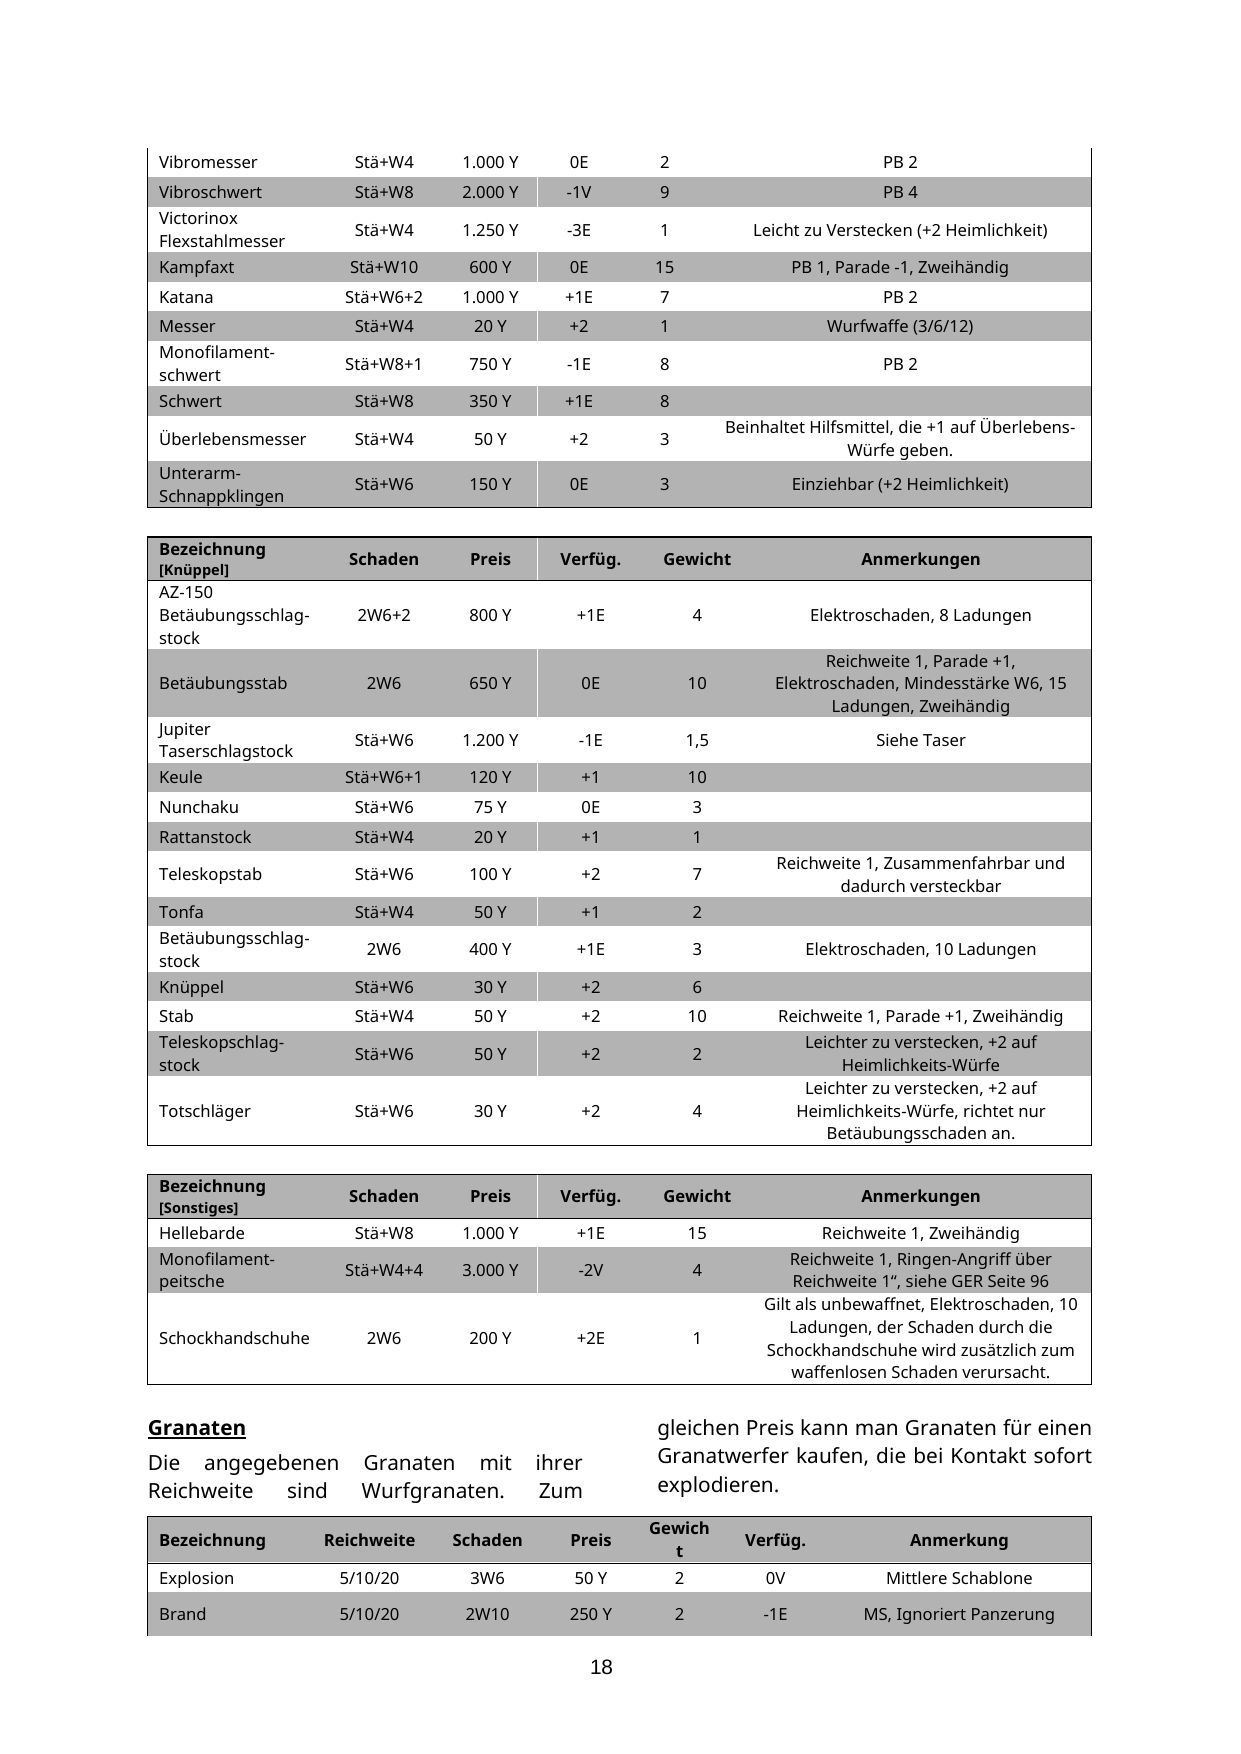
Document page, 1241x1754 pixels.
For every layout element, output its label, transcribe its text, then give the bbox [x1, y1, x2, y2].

table_cell 0E [538, 649, 644, 717]
table_cell 8 [620, 341, 709, 386]
table_cell 9 [620, 177, 709, 207]
table_cell 10 [644, 1001, 750, 1031]
table_cell +2 [538, 1031, 644, 1076]
table_cell MS, Ignoriert Panzerung [827, 1592, 1091, 1636]
table_cell Teleskopstab [148, 851, 325, 897]
table_cell Elektroschaden, 8 Ladungen [750, 581, 1091, 649]
table_cell 3.000 Y [443, 1247, 537, 1293]
table_cell 1 [644, 822, 750, 851]
table_cell Explosion [148, 1564, 310, 1592]
table_cell Stä+W4 [325, 1001, 443, 1031]
table_header Schaden [325, 538, 443, 580]
table_cell Nunchaku [148, 792, 325, 822]
table_cell 15 [644, 1219, 750, 1247]
table_header Gewicht [635, 1517, 724, 1562]
table_cell [750, 792, 1091, 822]
table_cell -1V [538, 177, 620, 207]
table_cell +2 [538, 416, 620, 461]
table_cell 0E [538, 792, 644, 822]
table_cell 2W6+2 [325, 581, 443, 649]
table_cell +1 [538, 763, 644, 792]
table_cell Leichter zu verstecken, +2 auf Heimlichkeits-Würfe, richtet nur Betäubungsschaden an. [750, 1076, 1091, 1144]
table_cell Schockhandschuhe [148, 1293, 325, 1383]
table_cell 50 Y [443, 1001, 537, 1031]
table_cell [750, 763, 1091, 792]
table_header Preis [546, 1517, 635, 1562]
table_cell Siehe Taser [750, 717, 1091, 763]
table_cell Stab [148, 1001, 325, 1031]
table_cell 3 [620, 461, 709, 507]
table_cell 0E [538, 252, 620, 282]
table_cell Stä+W4 [325, 311, 443, 341]
table_cell 200 Y [443, 1293, 537, 1383]
table_cell 350 Y [443, 386, 537, 416]
table_cell 10 [644, 649, 750, 717]
table_cell 10 [644, 763, 750, 792]
table_cell Kampfaxt [148, 252, 325, 282]
table_cell Stä+W4 [325, 148, 443, 177]
table_cell Stä+W6+2 [325, 282, 443, 311]
table_cell [750, 897, 1091, 926]
table_cell +2E [538, 1293, 644, 1383]
table_header Schaden [428, 1517, 546, 1562]
table_cell 1.250 Y [443, 207, 537, 252]
table_cell 20 Y [443, 822, 537, 851]
table_cell Leicht zu Verstecken (+2 Heimlichkeit) [709, 207, 1091, 252]
table_cell 2 [635, 1592, 724, 1636]
table_cell 75 Y [443, 792, 537, 822]
table_cell Reichweite 1, Ringen-Angriff über Reichweite 1“, siehe GER Seite 96 [750, 1247, 1091, 1293]
table_cell Katana [148, 282, 325, 311]
text Die angegebenen Granaten mit ihrer Reichweite sind Wurfgranaten. Zum [148, 1448, 583, 1504]
table_cell Stä+W6 [325, 972, 443, 1001]
table_cell 2W6 [325, 649, 443, 717]
table_cell PB 4 [709, 177, 1091, 207]
table_cell 1 [644, 1293, 750, 1383]
table_cell 150 Y [443, 461, 537, 507]
table_cell 2W6 [325, 1293, 443, 1383]
table_cell Vibroschwert [148, 177, 325, 207]
table_cell Stä+W10 [325, 252, 443, 282]
table_cell +1E [538, 581, 644, 649]
table_cell [709, 386, 1091, 416]
table_cell Rattanstock [148, 822, 325, 851]
table_cell 4 [644, 581, 750, 649]
table_cell 3W6 [428, 1564, 546, 1592]
table_header Preis [443, 538, 537, 580]
table_cell 50 Y [443, 897, 537, 926]
table_cell 1.000 Y [443, 148, 537, 177]
table_cell Stä+W8+1 [325, 341, 443, 386]
table_cell Stä+W6 [325, 1031, 443, 1076]
table_cell 4 [644, 1076, 750, 1144]
table_cell 20 Y [443, 311, 537, 341]
table_cell 2.000 Y [443, 177, 537, 207]
table_cell Elektroschaden, 10 Ladungen [750, 926, 1091, 972]
table_cell Beinhaltet Hilfsmittel, die +1 auf Überlebens-Würfe geben. [709, 416, 1091, 461]
table_header Preis [443, 1175, 537, 1218]
table_cell 0E [538, 461, 620, 507]
table_cell 1,5 [644, 717, 750, 763]
table_cell Stä+W8 [325, 177, 443, 207]
table_cell 7 [644, 851, 750, 897]
table_cell Stä+W4 [325, 897, 443, 926]
table_cell [750, 972, 1091, 1001]
table_cell Stä+W8 [325, 1219, 443, 1247]
table_cell 5/10/20 [310, 1592, 428, 1636]
table_cell Stä+W6+1 [325, 763, 443, 792]
table_cell 2W10 [428, 1592, 546, 1636]
table_cell Stä+W6 [325, 461, 443, 507]
table_cell 3 [644, 792, 750, 822]
table_header Verfüg. [538, 1175, 644, 1218]
table_header Bezeichnung [Sonstiges] [148, 1175, 325, 1218]
table_header Gewicht [644, 538, 750, 580]
table_cell 1.000 Y [443, 1219, 537, 1247]
table_cell -1E [724, 1592, 827, 1636]
table_cell 30 Y [443, 972, 537, 1001]
table_cell +2 [538, 972, 644, 1001]
table_cell 250 Y [546, 1592, 635, 1636]
table_cell Schwert [148, 386, 325, 416]
table_cell -1E [538, 341, 620, 386]
table_header Verfüg. [538, 538, 644, 580]
table_cell Unterarm-Schnappklingen [148, 461, 325, 507]
table_cell PB 2 [709, 282, 1091, 311]
table_cell 50 Y [546, 1564, 635, 1592]
table_cell Vibromesser [148, 148, 325, 177]
table_cell 2 [635, 1564, 724, 1592]
table_cell 100 Y [443, 851, 537, 897]
table_cell 600 Y [443, 252, 537, 282]
table_cell +2 [538, 311, 620, 341]
table_header Anmerkungen [750, 538, 1091, 580]
table_cell +2 [538, 851, 644, 897]
table_cell PB 2 [709, 341, 1091, 386]
table_cell 0E [538, 148, 620, 177]
table_cell +1E [538, 1219, 644, 1247]
table_cell +1E [538, 386, 620, 416]
table_header Gewicht [644, 1175, 750, 1218]
table_cell 15 [620, 252, 709, 282]
table_cell Reichweite 1, Zweihändig [750, 1219, 1091, 1247]
subtitle Granaten [148, 1413, 583, 1441]
table_cell Stä+W6 [325, 851, 443, 897]
table_cell Victorinox Flexstahlmesser [148, 207, 325, 252]
table_cell Monofilament-peitsche [148, 1247, 325, 1293]
table_cell Stä+W6 [325, 792, 443, 822]
table_cell Betäubungsstab [148, 649, 325, 717]
table_header Anmerkung [827, 1517, 1091, 1562]
table_header Anmerkungen [750, 1175, 1091, 1218]
table_cell Stä+W4 [325, 416, 443, 461]
table_cell 50 Y [443, 1031, 537, 1076]
table_cell Hellebarde [148, 1219, 325, 1247]
table_cell +1 [538, 897, 644, 926]
table_cell Stä+W4+4 [325, 1247, 443, 1293]
table_cell Stä+W4 [325, 207, 443, 252]
table_cell 2 [644, 1031, 750, 1076]
table_cell Stä+W8 [325, 386, 443, 416]
table_cell Leichter zu verstecken, +2 auf Heimlichkeits-Würfe [750, 1031, 1091, 1076]
table_cell Knüppel [148, 972, 325, 1001]
table_cell Mittlere Schablone [827, 1564, 1091, 1592]
table_header Reichweite [310, 1517, 428, 1562]
table_cell Gilt als unbewaffnet, Elektroschaden, 10 Ladungen, der Schaden durch die Schockhandschuhe wird zusätzlich zum waffenlosen Schaden verursacht. [750, 1293, 1091, 1383]
table_cell +2 [538, 1001, 644, 1031]
table_cell Einziehbar (+2 Heimlichkeit) [709, 461, 1091, 507]
text gleichen Preis kann man Granaten für einen Granatwerfer kaufen, die bei Kontakt sofort explodieren. [657, 1413, 1092, 1498]
table_cell Keule [148, 763, 325, 792]
table_cell Brand [148, 1592, 310, 1636]
table_cell Betäubungsschlag-stock [148, 926, 325, 972]
table_cell 50 Y [443, 416, 537, 461]
table_cell 650 Y [443, 649, 537, 717]
table_cell +1 [538, 822, 644, 851]
table_header Bezeichnung [148, 1517, 310, 1562]
table_cell Reichweite 1, Zusammenfahrbar und dadurch versteckbar [750, 851, 1091, 897]
table_cell 120 Y [443, 763, 537, 792]
table_header Schaden [325, 1175, 443, 1218]
table_cell Tonfa [148, 897, 325, 926]
table_cell 3 [620, 416, 709, 461]
table_cell Stä+W4 [325, 822, 443, 851]
table_cell Messer [148, 311, 325, 341]
table_cell PB 2 [709, 148, 1091, 177]
table_cell +2 [538, 1076, 644, 1144]
table_cell 5/10/20 [310, 1564, 428, 1592]
table_cell +1E [538, 282, 620, 311]
table_cell 1.200 Y [443, 717, 537, 763]
table_cell 0V [724, 1564, 827, 1592]
table_cell 1 [620, 311, 709, 341]
table_cell 1 [620, 207, 709, 252]
table_cell -1E [538, 717, 644, 763]
table_cell -2V [538, 1247, 644, 1293]
table_cell 30 Y [443, 1076, 537, 1144]
table_cell Wurfwaffe (3/6/12) [709, 311, 1091, 341]
table_cell -3E [538, 207, 620, 252]
table_cell +1E [538, 926, 644, 972]
table_cell 2W6 [325, 926, 443, 972]
table_cell Reichweite 1, Parade +1, Elektroschaden, Mindesstärke W6, 15 Ladungen, Zweihändig [750, 649, 1091, 717]
table_cell Reichweite 1, Parade +1, Zweihändig [750, 1001, 1091, 1031]
table_cell 750 Y [443, 341, 537, 386]
table_cell Teleskopschlag-stock [148, 1031, 325, 1076]
table_header Bezeichnung [Knüppel] [148, 538, 325, 580]
table_header Verfüg. [724, 1517, 827, 1562]
table_cell AZ-150 Betäubungsschlag-stock [148, 581, 325, 649]
table_cell 7 [620, 282, 709, 311]
table_cell Monofilament-schwert [148, 341, 325, 386]
table_cell Jupiter Taserschlagstock [148, 717, 325, 763]
table_cell 400 Y [443, 926, 537, 972]
table_cell 2 [620, 148, 709, 177]
table_cell 1.000 Y [443, 282, 537, 311]
table_cell Stä+W6 [325, 1076, 443, 1144]
table_cell Überlebensmesser [148, 416, 325, 461]
table_cell 800 Y [443, 581, 537, 649]
table_cell 6 [644, 972, 750, 1001]
table_cell [750, 822, 1091, 851]
table_cell Stä+W6 [325, 717, 443, 763]
table_cell 3 [644, 926, 750, 972]
table_cell 8 [620, 386, 709, 416]
table_cell Totschläger [148, 1076, 325, 1144]
table_cell 4 [644, 1247, 750, 1293]
table_cell PB 1, Parade -1, Zweihändig [709, 252, 1091, 282]
table_cell 2 [644, 897, 750, 926]
